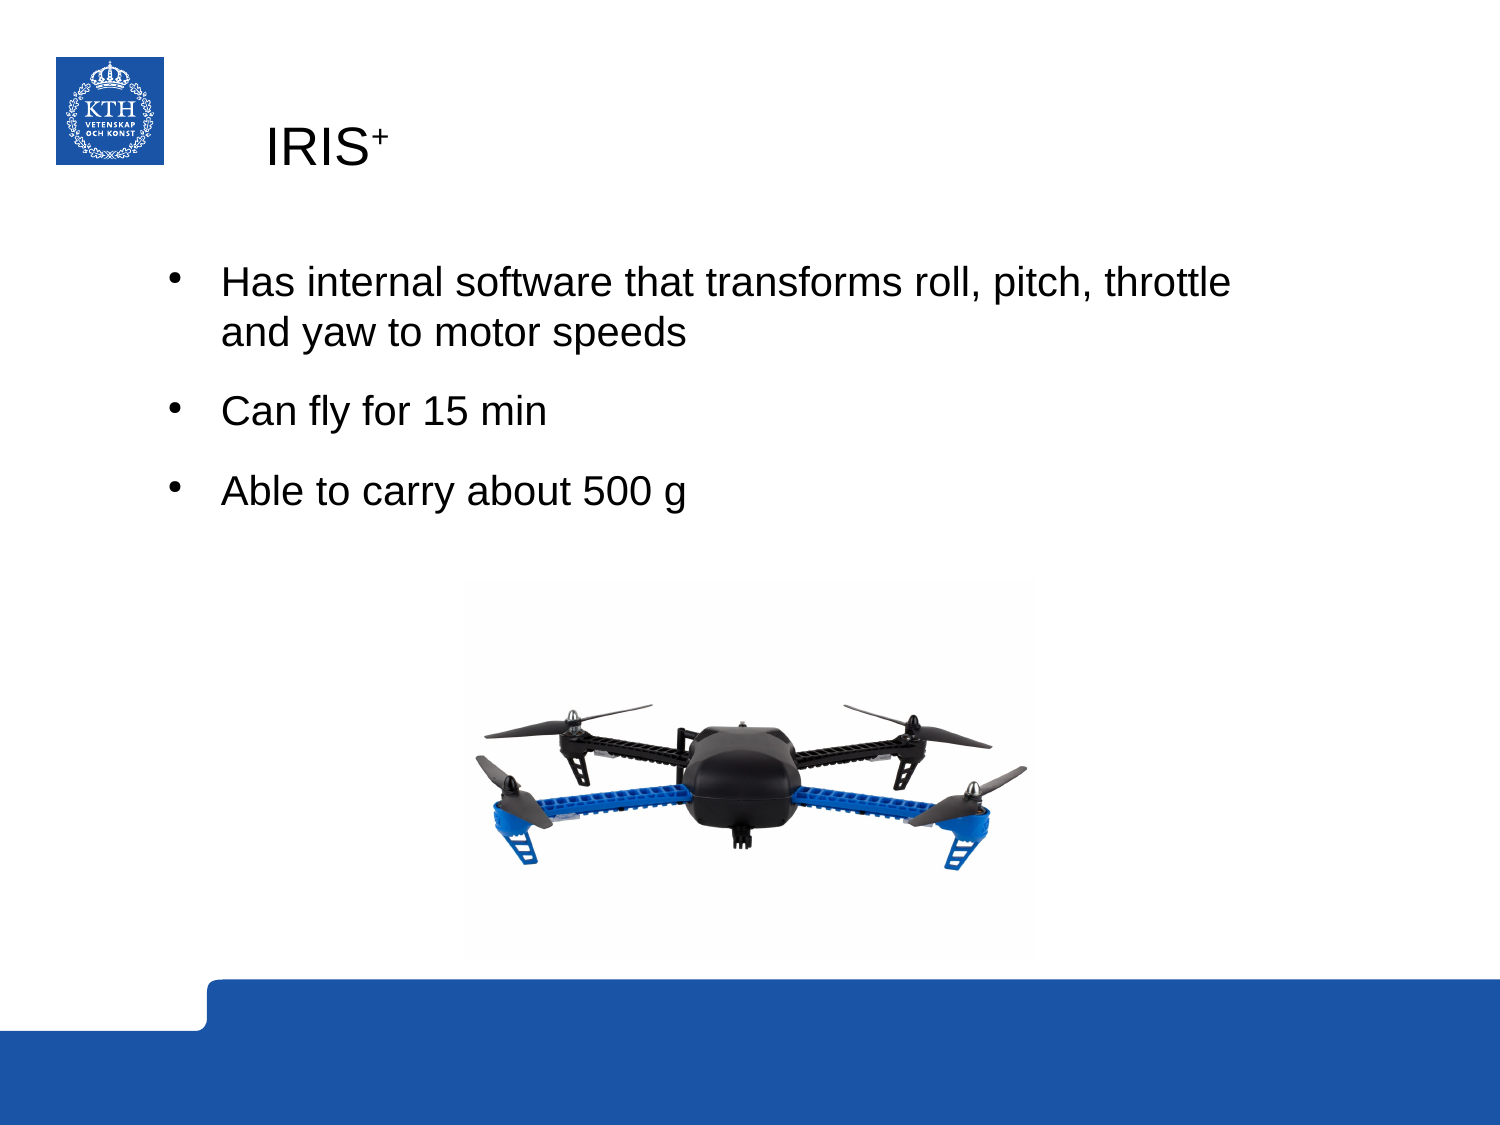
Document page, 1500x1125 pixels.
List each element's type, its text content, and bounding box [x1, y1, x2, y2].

picture [465, 579, 1036, 961]
list Has internal software that transforms roll, pitch, throttle and yaw to motor speeds Can fly for 15 min Able to carry about 500 g [150, 254, 1288, 390]
title IRIS+ [265, 66, 1404, 176]
